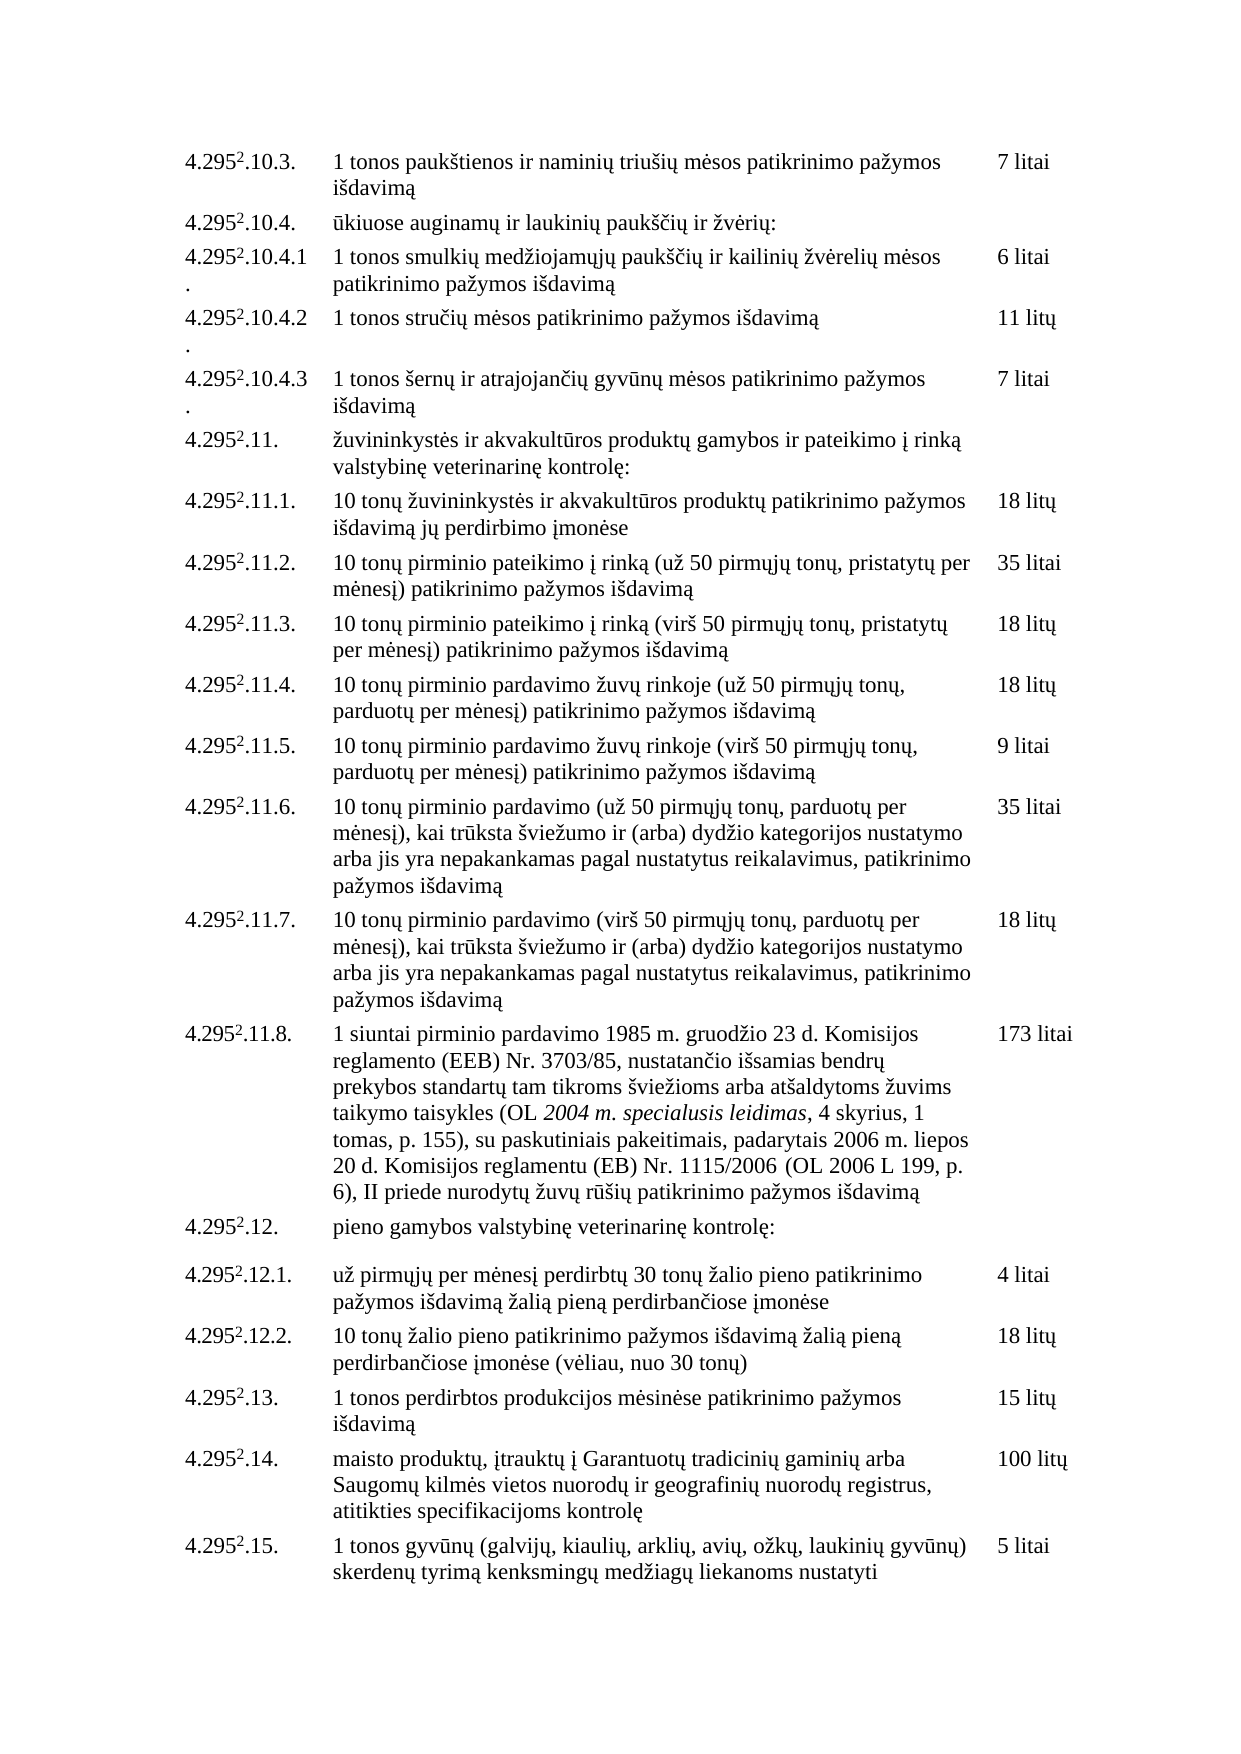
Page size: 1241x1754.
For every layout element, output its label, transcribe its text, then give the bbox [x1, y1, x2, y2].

table_cell 4.2952.11.3. [174, 610, 321, 671]
table_cell 4.2952.15. [174, 1532, 321, 1593]
table_cell už pirmųjų per mėnesį perdirbtų 30 tonų žalio pieno patikrinimo pažymos išdavimą žalią pieną perdirbančiose įmonėse [321, 1262, 986, 1323]
table_cell [986, 209, 1148, 243]
table_cell [986, 1213, 1148, 1262]
table_cell 1 tonos šernų ir atrajojančių gyvūnų mėsos patikrinimo pažymos išdavimą [321, 366, 986, 427]
table_cell 4.2952.11.6. [174, 793, 321, 907]
table_cell žuvininkystės ir akvakultūros produktų gamybos ir pateikimo į rinką valstybinę veterinarinę kontrolę: [321, 427, 986, 488]
table_cell 4.2952.14. [174, 1445, 321, 1532]
table_cell 4.2952.12.2. [174, 1323, 321, 1384]
table_cell 10 tonų pirminio pateikimo į rinką (virš 50 pirmųjų tonų, pristatytų per mėnesį) patikrinimo pažymos išdavimą [321, 610, 986, 671]
table_cell 10 tonų pirminio pardavimo žuvų rinkoje (virš 50 pirmųjų tonų, parduotų per mėnesį) patikrinimo pažymos išdavimą [321, 732, 986, 793]
table_cell 5 litai [986, 1532, 1148, 1593]
table_cell 1 tonos gyvūnų (galvijų, kiaulių, arklių, avių, ožkų, laukinių gyvūnų) skerdenų tyrimą kenksmingų medžiagų liekanoms nustatyti [321, 1532, 986, 1593]
table_cell 7 litai [986, 148, 1148, 209]
table_cell 4.2952.11.5. [174, 732, 321, 793]
table_cell 4.2952.12. [174, 1213, 321, 1262]
table_cell 4.2952.11.8. [174, 1020, 321, 1213]
table_cell pieno gamybos valstybinę veterinarinę kontrolę: [321, 1213, 986, 1262]
table_cell [986, 427, 1148, 488]
table_cell 4.2952.11.7. [174, 907, 321, 1020]
table_cell 4 litai [986, 1262, 1148, 1323]
table_cell 100 litų [986, 1445, 1148, 1532]
table_cell 4.2952.10.4.3. [174, 366, 321, 427]
table_cell 10 tonų pirminio pardavimo (už 50 pirmųjų tonų, parduotų per mėnesį), kai trūksta šviežumo ir (arba) dydžio kategorijos nustatymo arba jis yra nepakankamas pagal nustatytus reikalavimus, patikrinimo pažymos išdavimą [321, 793, 986, 907]
table_cell maisto produktų, įtrauktų į Garantuotų tradicinių gaminių arba Saugomų kilmės vietos nuorodų ir geografinių nuorodų registrus, atitikties specifikacijoms kontrolę [321, 1445, 986, 1532]
table_cell 18 litų [986, 907, 1148, 1020]
table_cell 4.2952.13. [174, 1384, 321, 1445]
table_cell 18 litų [986, 1323, 1148, 1384]
table_cell 7 litai [986, 366, 1148, 427]
table_cell 4.2952.11. [174, 427, 321, 488]
table_cell 9 litai [986, 732, 1148, 793]
table_cell 4.2952.12.1. [174, 1262, 321, 1323]
table_cell 10 tonų žuvininkystės ir akvakultūros produktų patikrinimo pažymos išdavimą jų perdirbimo įmonėse [321, 488, 986, 549]
table_cell 173 litai [986, 1020, 1148, 1213]
table_cell 18 litų [986, 610, 1148, 671]
table_cell 35 litai [986, 793, 1148, 907]
table_cell 18 litų [986, 488, 1148, 549]
table_cell 1 tonos smulkių medžiojamųjų paukščių ir kailinių žvėrelių mėsos patikrinimo pažymos išdavimą [321, 244, 986, 304]
table_cell 6 litai [986, 244, 1148, 304]
table_cell 4.2952.10.4.1. [174, 244, 321, 304]
table_cell 35 litai [986, 549, 1148, 610]
table_cell ūkiuose auginamų ir laukinių paukščių ir žvėrių: [321, 209, 986, 243]
table_cell 10 tonų pirminio pardavimo žuvų rinkoje (už 50 pirmųjų tonų, parduotų per mėnesį) patikrinimo pažymos išdavimą [321, 671, 986, 732]
table_cell 1 tonos stručių mėsos patikrinimo pažymos išdavimą [321, 305, 986, 366]
table_cell 4.2952.10.4.2. [174, 305, 321, 366]
table_cell 4.2952.11.4. [174, 671, 321, 732]
table_cell 4.2952.10.3. [174, 148, 321, 209]
table_cell 10 tonų žalio pieno patikrinimo pažymos išdavimą žalią pieną perdirbančiose įmonėse (vėliau, nuo 30 tonų) [321, 1323, 986, 1384]
table_cell 18 litų [986, 671, 1148, 732]
table_cell 11 litų [986, 305, 1148, 366]
table_cell 4.2952.11.1. [174, 488, 321, 549]
table_cell 15 litų [986, 1384, 1148, 1445]
table_cell 1 siuntai pirminio pardavimo 1985 m. gruodžio 23 d. Komisijos reglamento (EEB) Nr. 3703/85, nustatančio išsamias bendrų prekybos standartų tam tikroms šviežioms arba atšaldytoms žuvims taikymo taisykles (OL 2004 m. specialusis leidimas, 4 skyrius, 1 tomas, p. 155), su paskutiniais pakeitimais, padarytais 2006 m. liepos 20 d. Komisijos reglamentu (EB) Nr. 1115/2006 (OL 2006 L 199, p. 6), II priede nurodytų žuvų rūšių patikrinimo pažymos išdavimą [321, 1020, 986, 1213]
table_cell 4.2952.10.4. [174, 209, 321, 243]
table_cell 10 tonų pirminio pardavimo (virš 50 pirmųjų tonų, parduotų per mėnesį), kai trūksta šviežumo ir (arba) dydžio kategorijos nustatymo arba jis yra nepakankamas pagal nustatytus reikalavimus, patikrinimo pažymos išdavimą [321, 907, 986, 1020]
table_cell 1 tonos paukštienos ir naminių triušių mėsos patikrinimo pažymos išdavimą [321, 148, 986, 209]
table_cell 10 tonų pirminio pateikimo į rinką (už 50 pirmųjų tonų, pristatytų per mėnesį) patikrinimo pažymos išdavimą [321, 549, 986, 610]
table_cell 4.2952.11.2. [174, 549, 321, 610]
table_cell 1 tonos perdirbtos produkcijos mėsinėse patikrinimo pažymos išdavimą [321, 1384, 986, 1445]
